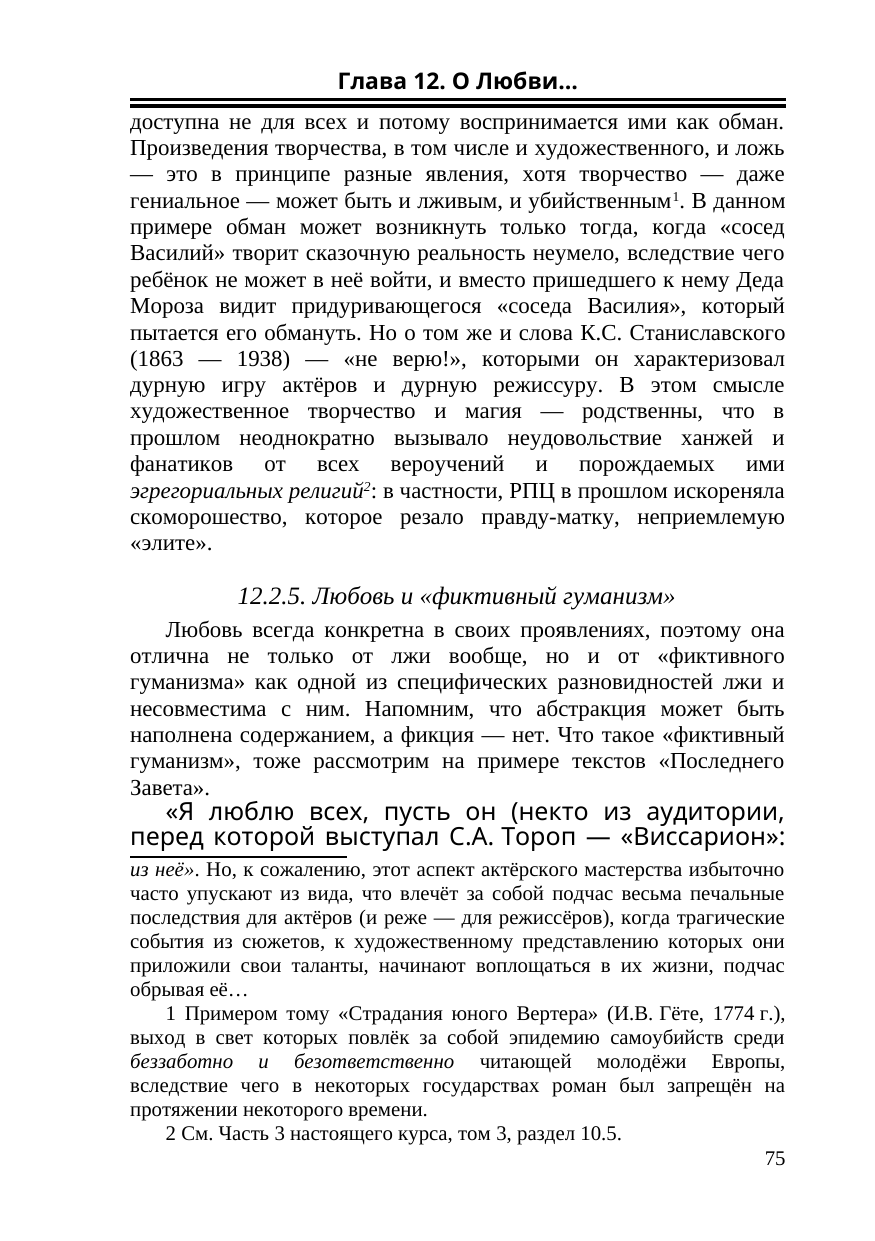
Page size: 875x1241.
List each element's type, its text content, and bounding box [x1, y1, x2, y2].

text доступна не для всех и потому воспринимается ими как обман. Произведения творчества, в том числе и художественного, и ложь — это в принципе разные явления, хотя творчество — даже гениальное — может быть и лживым, и убийственным. В данном примере обман может возникнуть только тогда, когда «сосед Василий» творит сказочную реальность неумело, вследствие чего ребёнок не может в неё войти, и вместо пришедшего к нему Деда Мороза видит придуривающегося «соседа Василия», который пытается его обмануть. Но о том же и слова К.С. Станиславского (1863 — 1938) — «не верю!», которыми он характеризовал дурную игру актёров и дурную режиссуру. В этом смысле художественное творчество и магия — родственны, что в прошлом неоднократно вызывало неудовольствие ханжей и фанатиков от всех вероучений и порождаемых ими эгрегориальных религий: в частности, РПЦ в прошлом искореняла скоморошество, которое резало правду-матку, неприемлемую «элите». [130, 108, 786, 556]
text Любовь всегда конкретна в своих проявлениях, поэтому она отлична не только от лжи вообще, но и от «фиктивного гуманизма» как одной из специфических разновидностей лжи и несовместима с ним. Напомним, что абстракция может быть наполнена содержанием, а фикция — нет. Что такое «фиктивный гуманизм», тоже рассмотрим на примере текстов «Последнего Завета». [130, 616, 786, 800]
subtitle 12.2.5. Любовь и «фиктивный гуманизм» [130, 581, 786, 609]
text «Я люблю всех, пусть он (некто из аудитории, перед которой выступал С.А. Тороп — «Виссарион»: [130, 800, 786, 850]
text Примером тому «Страдания юного Вертера» (И.В. Гёте, 1774 г.), выход в свет которых повлёк за собой эпидемию самоубийств среди беззаботно и безответственно читающей молодёжи Европы, вследствие чего в некоторых государствах роман был запрещён на протяжении некоторого времени. [130, 1001, 786, 1121]
text из неё». Но, к сожалению, этот аспект актёрского мастерства избыточно часто упускают из вида, что влечёт за собой подчас весьма печальные последствия для актёров (и реже — для режиссёров), когда трагические события из сюжетов, к художественному представлению которых они приложили свои таланты, начинают воплощаться в их жизни, подчас обрывая её… [130, 857, 786, 1001]
text См. Часть 3 настоящего курса, том 3, раздел 10.5. [130, 1121, 786, 1145]
